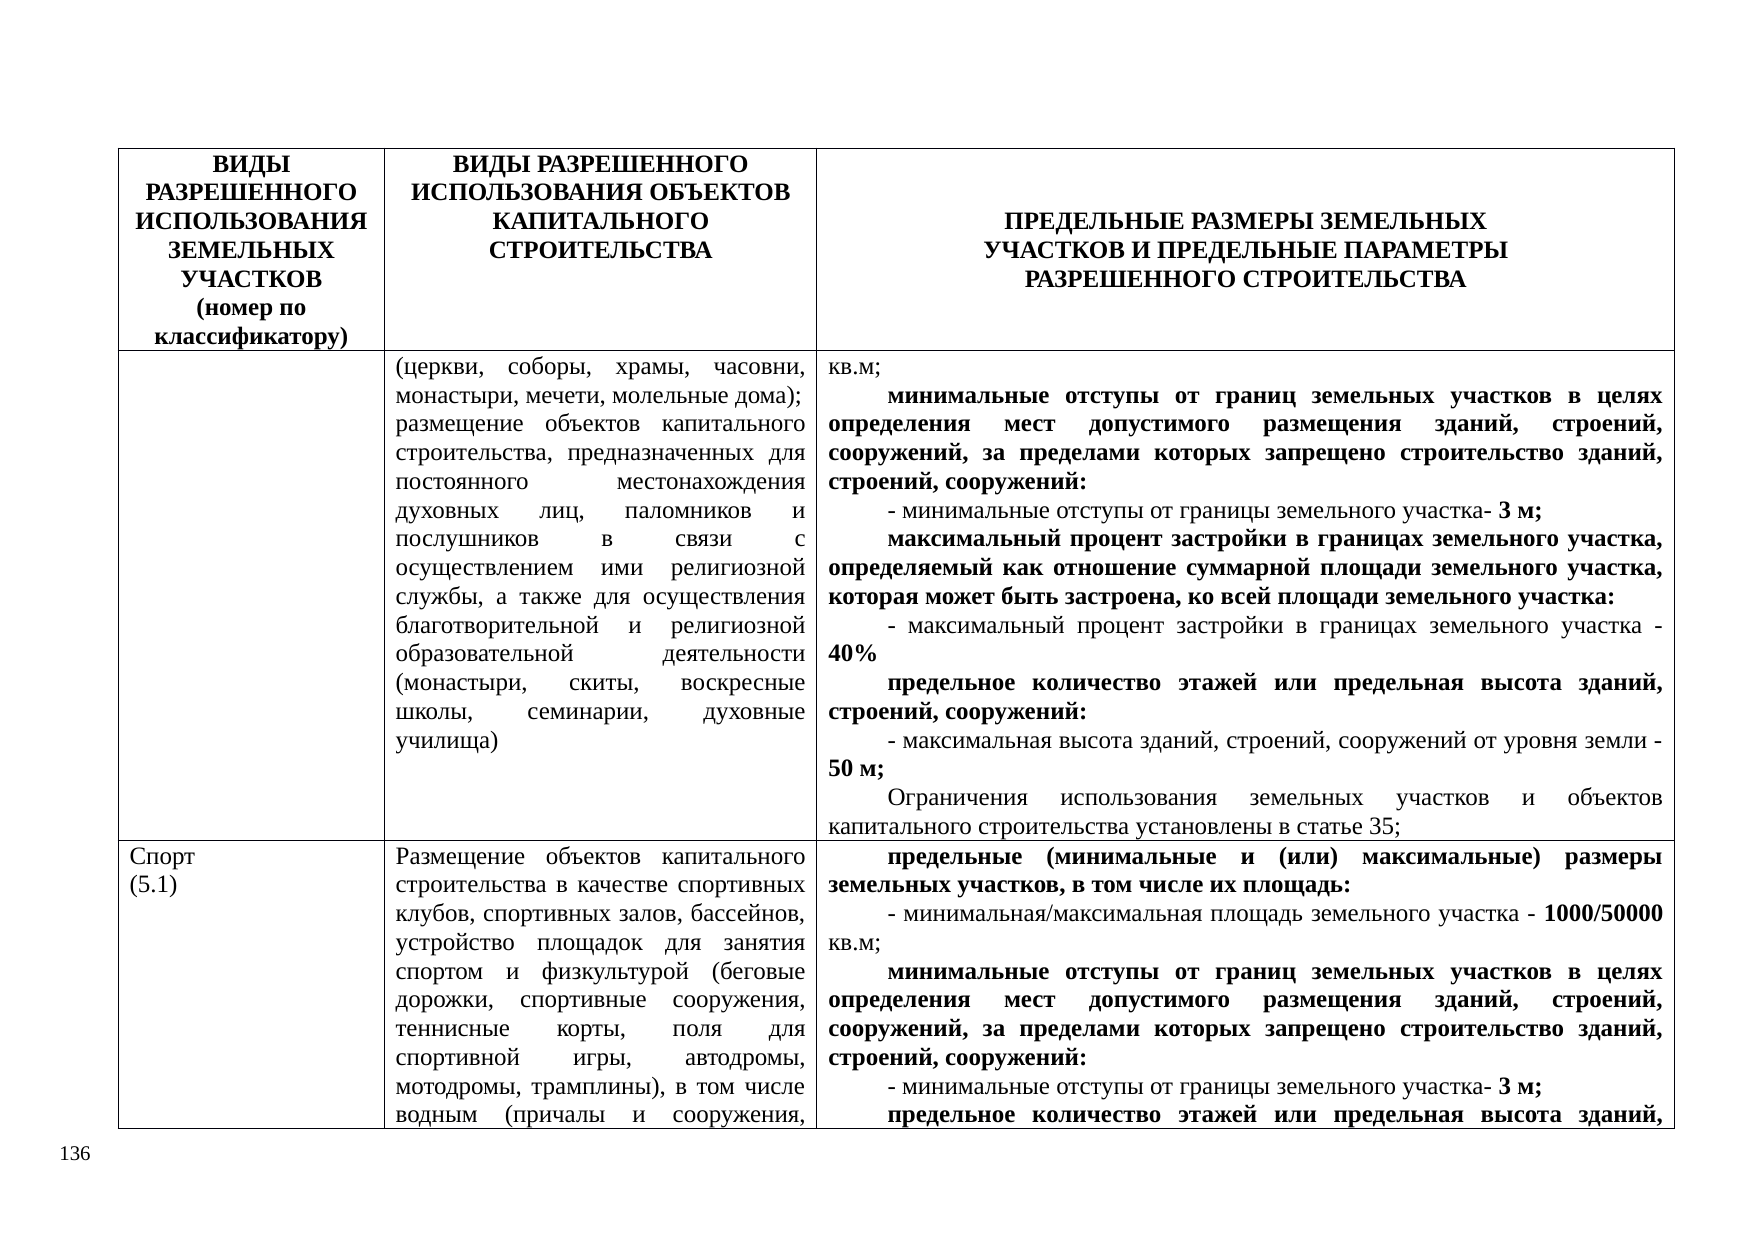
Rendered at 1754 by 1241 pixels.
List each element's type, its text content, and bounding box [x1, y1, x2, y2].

table_cell предельные (минимальные и (или) максимальные) размеры земельных участков, в том числе их площадь: - минимальная/максимальная площадь земельного участка - 1000/50000 кв.м; минимальные отступы от границ земельных участков в целях определения мест допустимого размещения зданий, строений, сооружений, за пределами которых запрещено строительство зданий, строений, сооружений: - минимальные отступы от границы земельного участка- 3 м; предельное количество этажей или предельная высота зданий, [817, 841, 1674, 1128]
table_header ВИДЫ РАЗРЕШЕННОГО ИСПОЛЬЗОВАНИЯ ОБЪЕКТОВ КАПИТАЛЬНОГО СТРОИТЕЛЬСТВА [385, 149, 816, 350]
table_cell (церкви, соборы, храмы, часовни, монастыри, мечети, молельные дома); размещение объектов капитального строительства, предназначенных для постоянного местонахождения духовных лиц, паломников и послушников в связи с осуществлением ими религиозной службы, а также для осуществления благотворительной и религиозной образовательной деятельности (монастыри, скиты, воскресные школы, семинарии, духовные училища) [385, 351, 816, 840]
table_header ПРЕДЕЛЬНЫЕ РАЗМЕРЫ ЗЕМЕЛЬНЫХ УЧАСТКОВ И ПРЕДЕЛЬНЫЕ ПАРАМЕТРЫ РАЗРЕШЕННОГО СТРОИТЕЛЬСТВА [817, 149, 1674, 350]
table_cell [119, 351, 384, 840]
table_cell кв.м; минимальные отступы от границ земельных участков в целях определения мест допустимого размещения зданий, строений, сооружений, за пределами которых запрещено строительство зданий, строений, сооружений: - минимальные отступы от границы земельного участка- 3 м; максимальный процент застройки в границах земельного участка, определяемый как отношение суммарной площади земельного участка, которая может быть застроена, ко всей площади земельного участка: - максимальный процент застройки в границах земельного участка - 40% предельное количество этажей или предельная высота зданий, строений, сооружений: - максимальная высота зданий, строений, сооружений от уровня земли - 50 м; Ограничения использования земельных участков и объектов капитального строительства установлены в статье 35; [817, 351, 1674, 840]
table_cell Спорт (5.1) [119, 841, 384, 1128]
table_cell Размещение объектов капитального строительства в качестве спортивных клубов, спортивных залов, бассейнов, устройство площадок для занятия спортом и физкультурой (беговые дорожки, спортивные сооружения, теннисные корты, поля для спортивной игры, автодромы, мотодромы, трамплины), в том числе водным (причалы и сооружения, [385, 841, 816, 1128]
table_header ВИДЫ РАЗРЕШЕННОГО ИСПОЛЬЗОВАНИЯ ЗЕМЕЛЬНЫХ УЧАСТКОВ (номер по классификатору) [119, 149, 384, 350]
